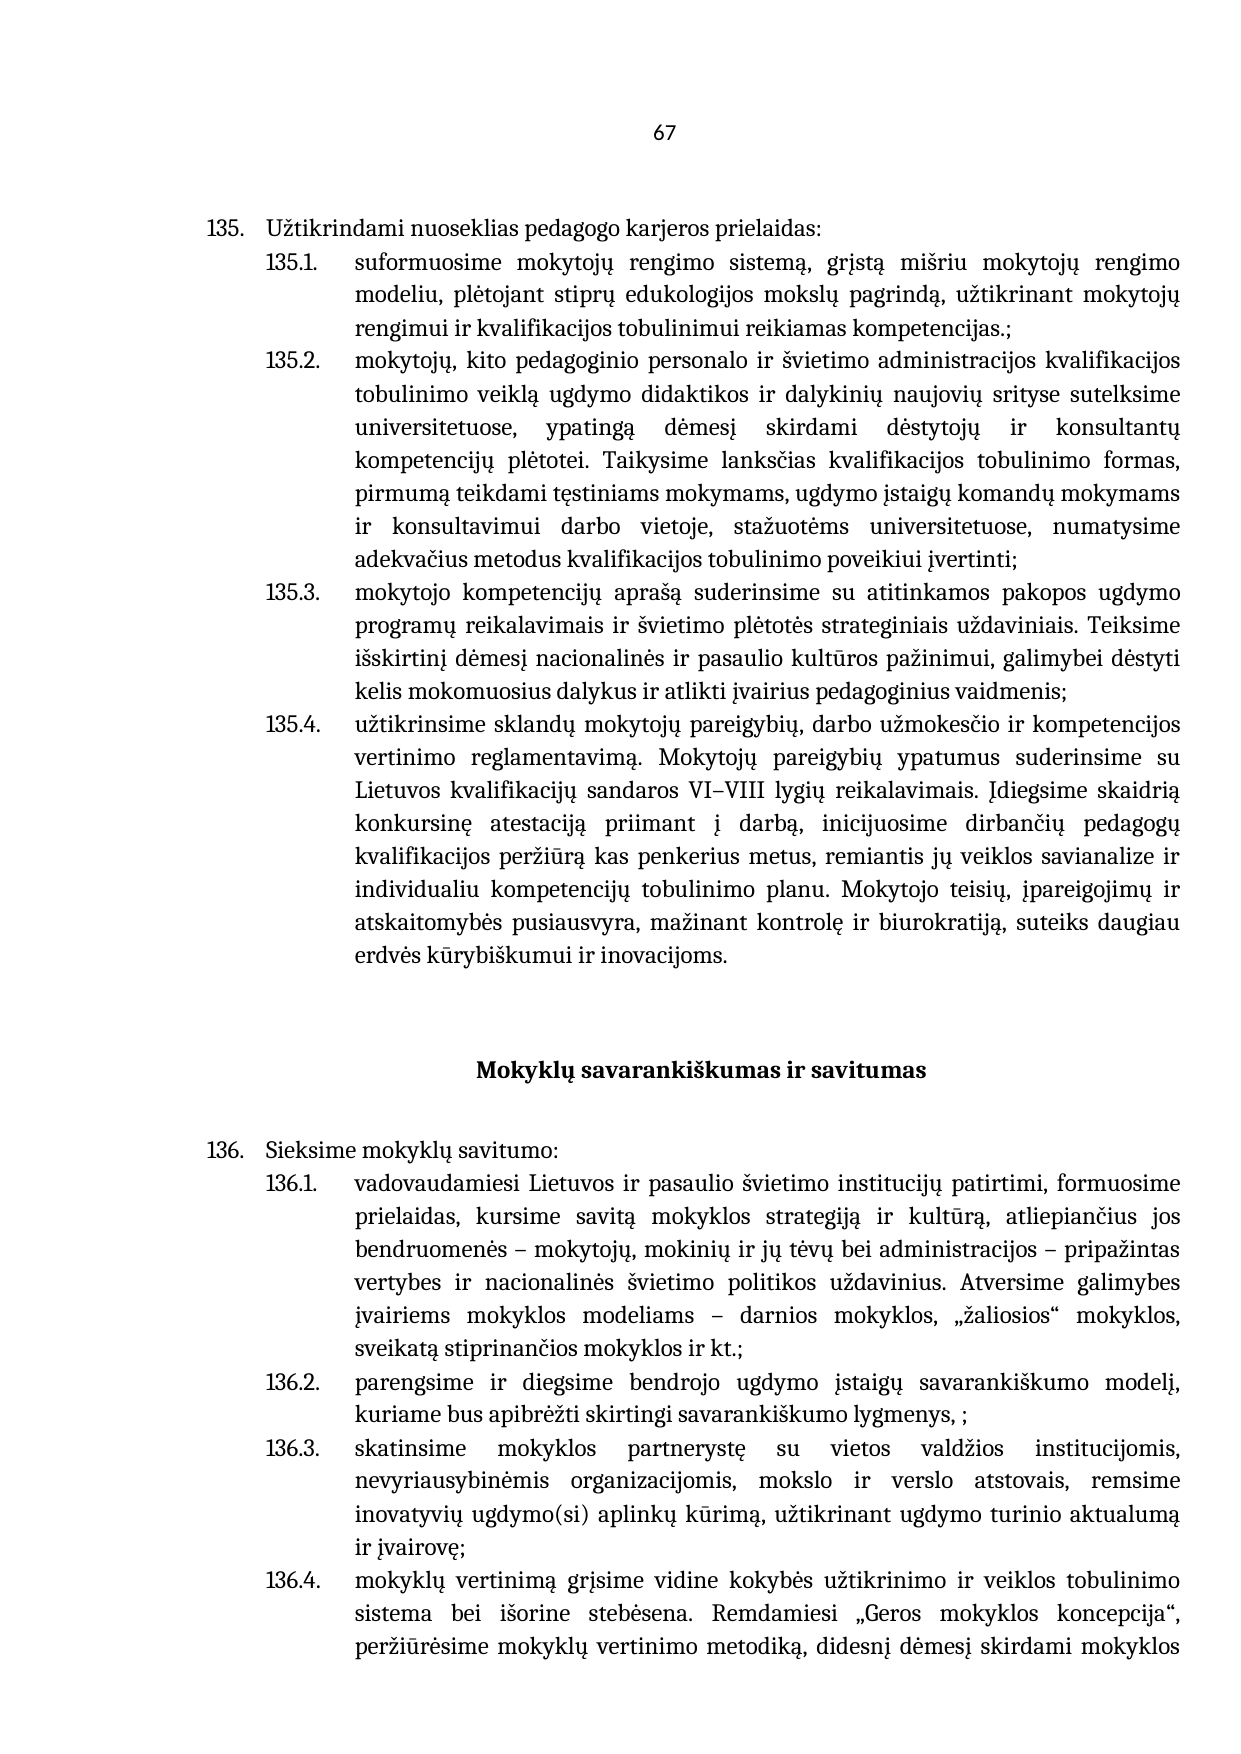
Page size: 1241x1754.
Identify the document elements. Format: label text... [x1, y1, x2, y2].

subtitle Mokyklų savarankiškumas ir savitumas [222, 1056, 1181, 1085]
text 135.2. mokytojų, kito pedagoginio personalo ir švietimo administracijos kvalifikacijos tobulinimo veiklą ugdymo didaktikos ir dalykinių naujovių srityse sutelksime universitetuose, ypatingą dėmesį skirdami dėstytojų ir konsultantų kompetencijų plėtotei. Taikysime lanksčias kvalifikacijos tobulinimo formas, pirmumą teikdami tęstiniams mokymams, ugdymo įstaigų komandų mokymams ir konsultavimui darbo vietoje, stažuotėms universitetuose, numatysime adekvačius metodus kvalifikacijos tobulinimo poveikiui įvertinti; [266, 346, 1181, 573]
text 136.4. mokyklų vertinimą grįsime vidine kokybės užtikrinimo ir veiklos tobulinimo sistema bei išorine stebėsena. Remdamiesi „Geros mokyklos koncepcija“, peržiūrėsime mokyklų vertinimo metodiką, didesnį dėmesį skirdami mokyklos [266, 1566, 1181, 1660]
text 135.1. suformuosime mokytojų rengimo sistemą, grįstą mišriu mokytojų rengimo modeliu, plėtojant stiprų edukologijos mokslų pagrindą, užtikrinant mokytojų rengimui ir kvalifikacijos tobulinimui reikiamas kompetencijas.; [266, 247, 1181, 342]
text 136. Sieksime mokyklų savitumo: [148, 1136, 1181, 1165]
text 136.3. skatinsime mokyklos partnerystę su vietos valdžios institucijomis, nevyriausybinėmis organizacijomis, mokslo ir verslo atstovais, remsime inovatyvių ugdymo(si) aplinkų kūrimą, užtikrinant ugdymo turinio aktualumą ir įvairovę; [266, 1433, 1181, 1561]
text 135. Užtikrindami nuoseklias pedagogo karjeros prielaidas: [148, 214, 1181, 243]
text 136.1. vadovaudamiesi Lietuvos ir pasaulio švietimo institucijų patirtimi, formuosime prielaidas, kursime savitą mokyklos strategiją ir kultūrą, atliepiančius jos bendruomenės – mokytojų, mokinių ir jų tėvų bei administracijos – pripažintas vertybes ir nacionalinės švietimo politikos uždavinius. Atversime galimybes įvairiems mokyklos modeliams – darnios mokyklos, „žaliosios“ mokyklos, sveikatą stiprinančios mokyklos ir kt.; [266, 1169, 1181, 1363]
text 135.3. mokytojo kompetencijų aprašą suderinsime su atitinkamos pakopos ugdymo programų reikalavimais ir švietimo plėtotės strateginiais uždaviniais. Teiksime išskirtinį dėmesį nacionalinės ir pasaulio kultūros pažinimui, galimybei dėstyti kelis mokomuosius dalykus ir atlikti įvairius pedagoginius vaidmenis; [266, 578, 1181, 705]
text 136.2. parengsime ir diegsime bendrojo ugdymo įstaigų savarankiškumo modelį, kuriame bus apibrėžti skirtingi savarankiškumo lygmenys, ; [266, 1367, 1181, 1429]
text 135.4. užtikrinsime sklandų mokytojų pareigybių, darbo užmokesčio ir kompetencijos vertinimo reglamentavimą. Mokytojų pareigybių ypatumus suderinsime su Lietuvos kvalifikacijų sandaros VI–VIII lygių reikalavimais. Įdiegsime skaidrią konkursinę atestaciją priimant į darbą, inicijuosime dirbančių pedagogų kvalifikacijos peržiūrą kas penkerius metus, remiantis jų veiklos savianalize ir individualiu kompetencijų tobulinimo planu. Mokytojo teisių, įpareigojimų ir atskaitomybės pusiausvyra, mažinant kontrolę ir biurokratiją, suteiks daugiau erdvės kūrybiškumui ir inovacijoms. [266, 710, 1181, 969]
